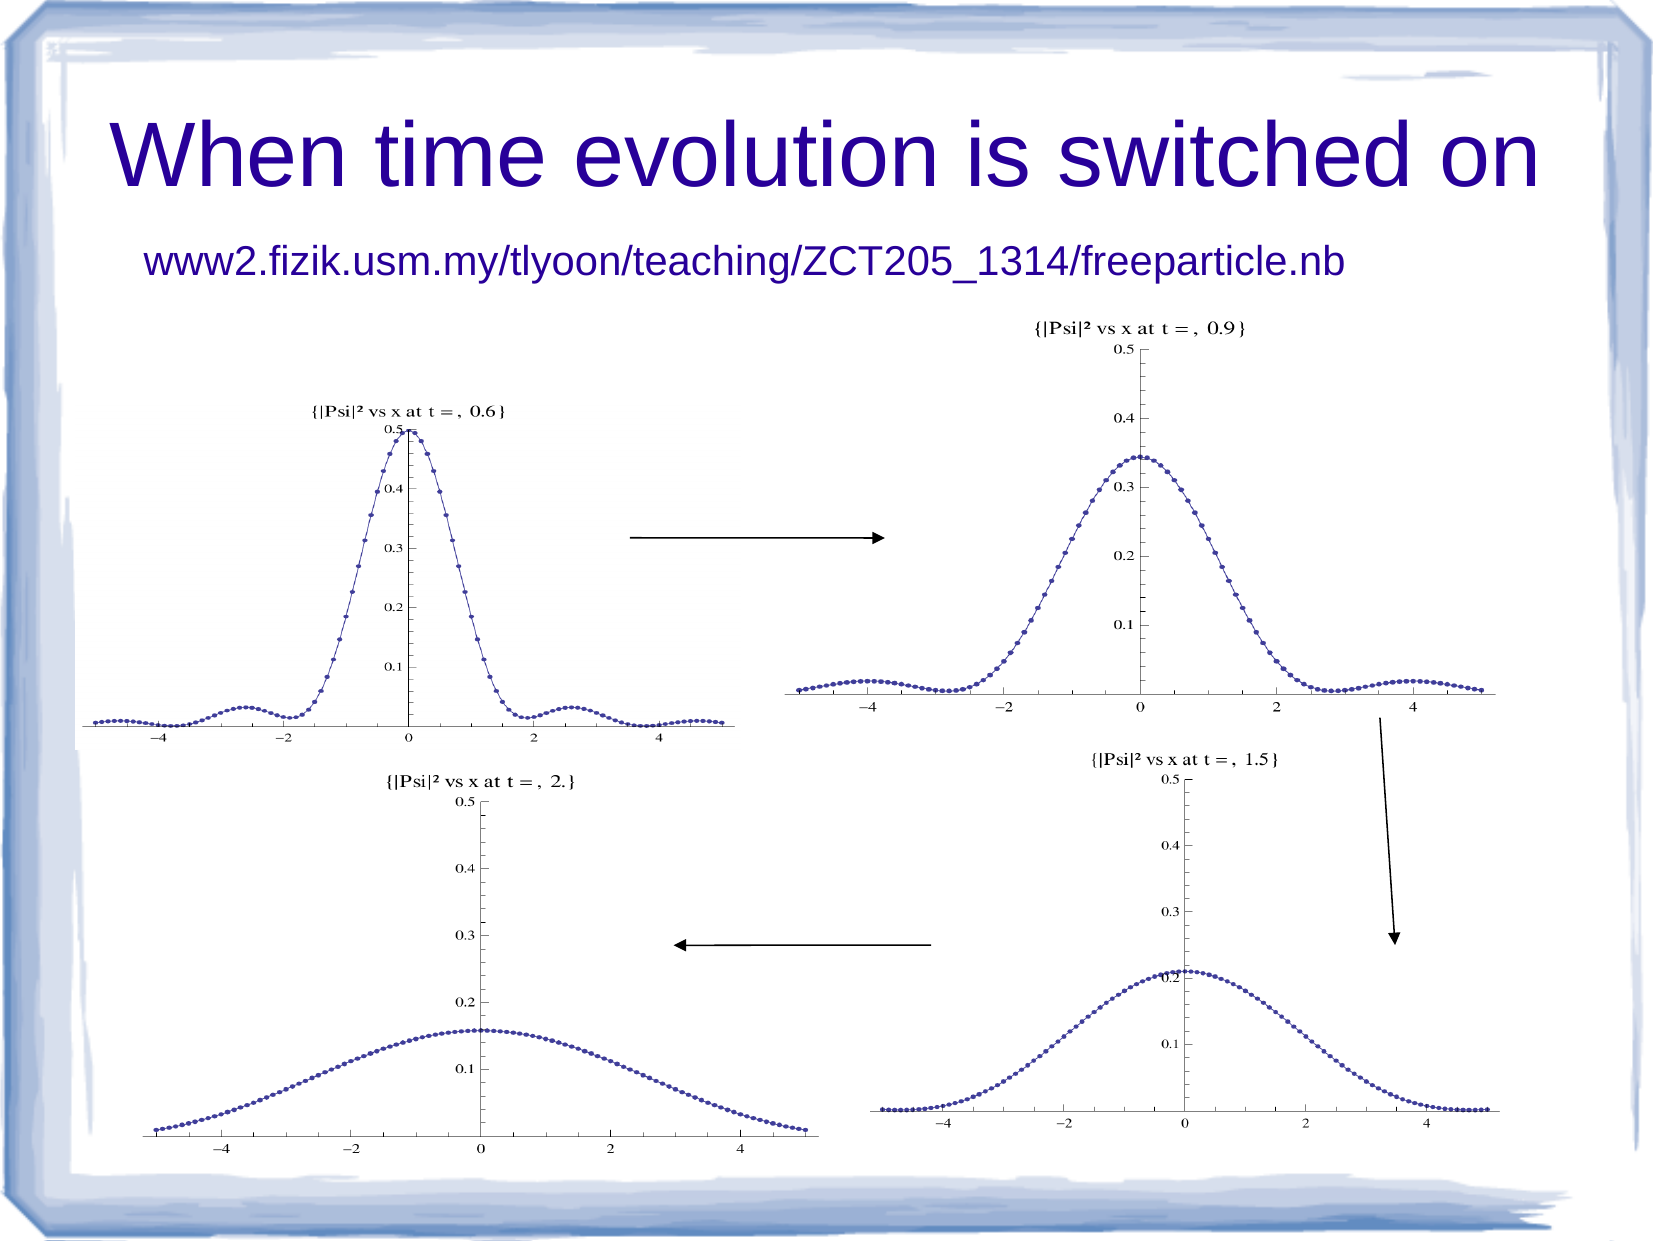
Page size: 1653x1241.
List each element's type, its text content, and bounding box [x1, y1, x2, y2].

picture [0, 0, 1653, 1241]
text_box www2.fizik.usm.my/tlyoon/teaching/ZCT205_1314/freeparticle.nb [143, 195, 1606, 326]
title When time evolution is switched on [82, 49, 1571, 257]
